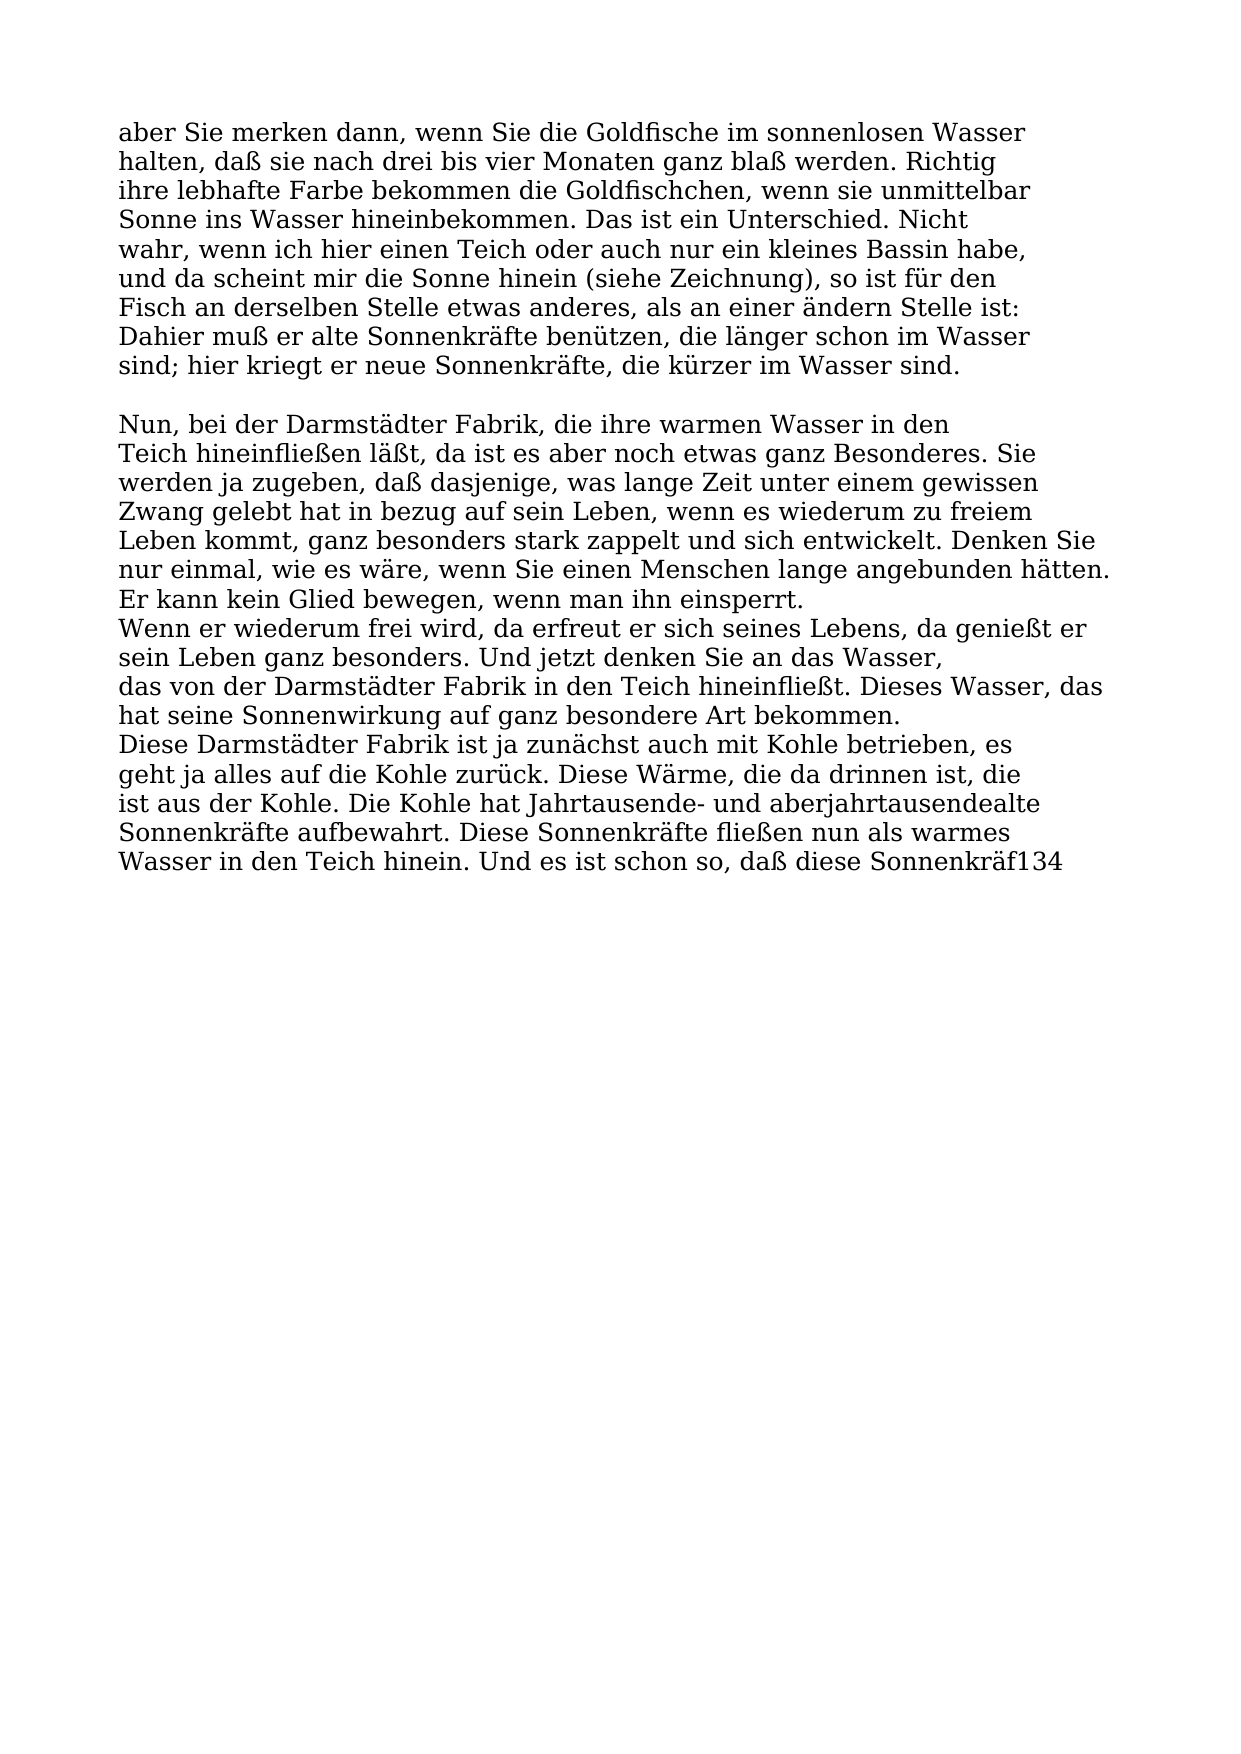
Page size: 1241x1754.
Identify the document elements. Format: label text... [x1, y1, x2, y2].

text Nun, bei der Darmstädter Fabrik, die ihre warmen Wasser in den [118, 410, 1122, 439]
text Leben kommt, ganz besonders stark zappelt und sich entwickelt. Denken Sie nur einmal, wie es wäre, wenn Sie einen Menschen lange angebunden hätten. Er kann kein Glied bewegen, wenn man ihn einsperrt. [118, 526, 1122, 614]
text Sonnenkräfte aufbewahrt. Diese Sonnenkräfte fließen nun als warmes [118, 818, 1122, 847]
text werden ja zugeben, daß dasjenige, was lange Zeit unter einem gewissen [118, 468, 1122, 497]
text und da scheint mir die Sonne hinein (siehe Zeichnung), so ist für den [118, 264, 1122, 293]
text Wasser in den Teich hinein. Und es ist schon so, daß diese Sonnenkräf134 [118, 847, 1122, 876]
text Sonne ins Wasser hineinbekommen. Das ist ein Unterschied. Nicht [118, 206, 1122, 235]
text Diese Darmstädter Fabrik ist ja zunächst auch mit Kohle betrieben, es [118, 731, 1122, 760]
text ist aus der Kohle. Die Kohle hat Jahrtausende- und aberjahrtausendealte [118, 789, 1122, 818]
text Teich hineinfließen läßt, da ist es aber noch etwas ganz Besonderes. Sie [118, 439, 1122, 468]
text Zwang gelebt hat in bezug auf sein Leben, wenn es wiederum zu freiem [118, 497, 1122, 526]
text Dahier muß er alte Sonnenkräfte benützen, die länger schon im Wasser [118, 322, 1122, 351]
text ihre lebhafte Farbe bekommen die Goldfischchen, wenn sie unmittelbar [118, 176, 1122, 206]
text halten, daß sie nach drei bis vier Monaten ganz blaß werden. Richtig [118, 147, 1122, 176]
text sind; hier kriegt er neue Sonnenkräfte, die kürzer im Wasser sind. [118, 351, 1122, 381]
text Fisch an derselben Stelle etwas anderes, als an einer ändern Stelle ist: [118, 293, 1122, 322]
text wahr, wenn ich hier einen Teich oder auch nur ein kleines Bassin habe, [118, 235, 1122, 264]
text Wenn er wiederum frei wird, da erfreut er sich seines Lebens, da genießt er sein Leben ganz besonders. Und jetzt denken Sie an das Wasser, [118, 614, 1122, 672]
text geht ja alles auf die Kohle zurück. Diese Wärme, die da drinnen ist, die [118, 760, 1122, 789]
text das von der Darmstädter Fabrik in den Teich hineinfließt. Dieses Wasser, das hat seine Sonnenwirkung auf ganz besondere Art bekommen. [118, 672, 1122, 731]
text aber Sie merken dann, wenn Sie die Goldfische im sonnenlosen Wasser [118, 118, 1122, 147]
